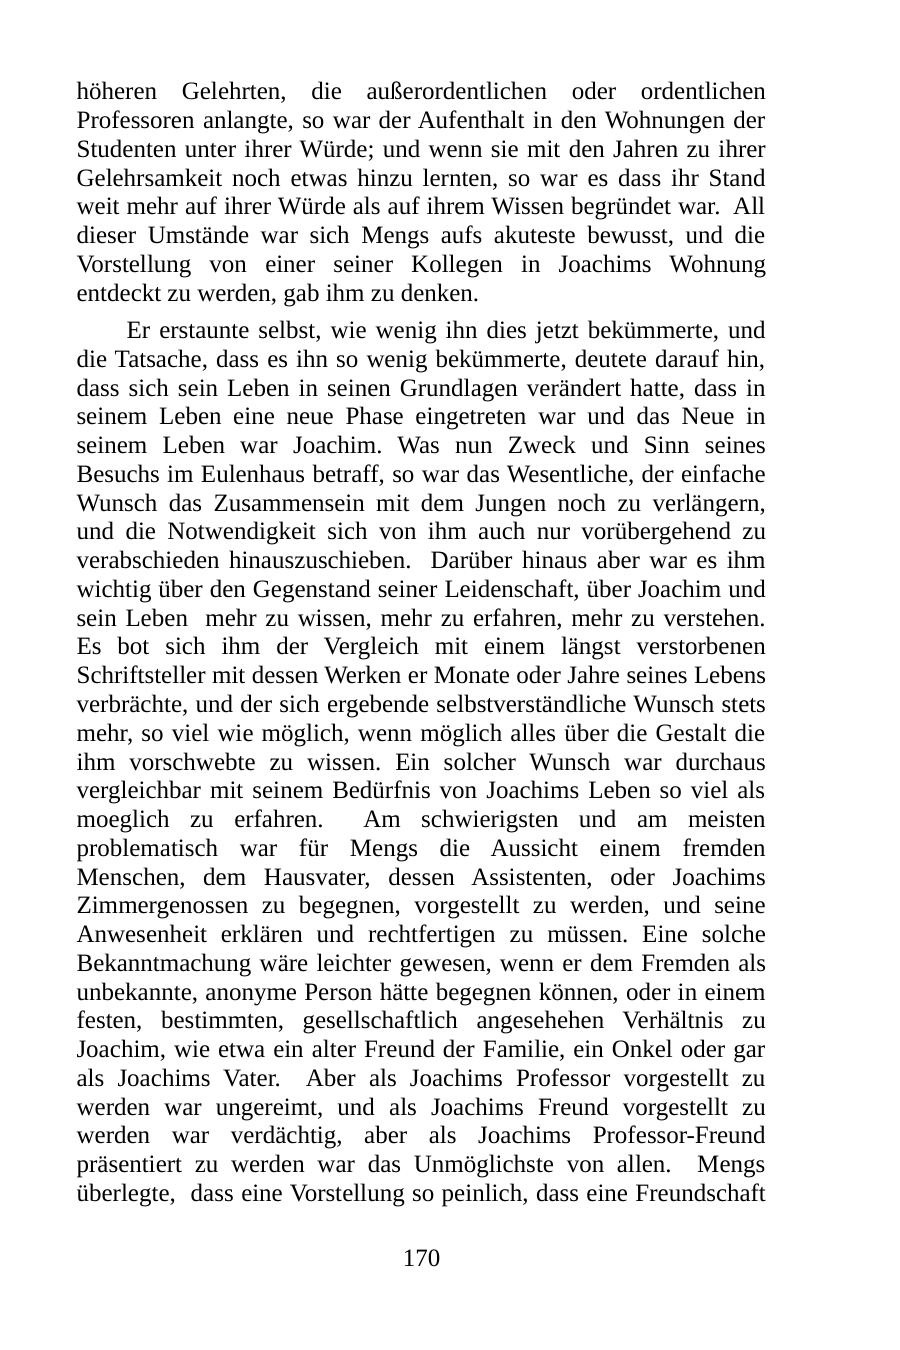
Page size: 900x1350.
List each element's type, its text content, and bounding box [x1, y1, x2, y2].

text Er erstaunte selbst, wie wenig ihn dies jetzt bekümmerte, und die Tatsache, dass es ihn so wenig bekümmerte, deutete darauf hin, dass sich sein Leben in seinen Grundlagen verändert hatte, dass in seinem Leben eine neue Phase eingetreten war und das Neue in seinem Leben war Joachim. Was nun Zweck und Sinn seines Besuchs im Eulenhaus betraff, so war das Wesentliche, der einfache Wunsch das Zusammensein mit dem Jungen noch zu verlängern, und die Notwendigkeit sich von ihm auch nur vorübergehend zu verabschieden hinauszuschieben. Darüber hinaus aber war es ihm wichtig über den Gegenstand seiner Leidenschaft, über Joachim und sein Leben mehr zu wissen, mehr zu erfahren, mehr zu verstehen. Es bot sich ihm der Vergleich mit einem längst verstorbenen Schriftsteller mit dessen Werken er Monate oder Jahre seines Lebens verbrächte, und der sich ergebende selbstverständliche Wunsch stets mehr, so viel wie möglich, wenn möglich alles über die Gestalt die ihm vorschwebte zu wissen. Ein solcher Wunsch war durchaus vergleichbar mit seinem Bedürfnis von Joachims Leben so viel als moeglich zu erfahren. Am schwierigsten und am meisten problematisch war für Mengs die Aussicht einem fremden Menschen, dem Hausvater, dessen Assistenten, oder Joachims Zimmergenossen zu begegnen, vorgestellt zu werden, und seine Anwesenheit erklären und rechtfertigen zu müssen. Eine solche Bekanntmachung wäre leichter gewesen, wenn er dem Fremden als unbekannte, anonyme Person hätte begegnen können, oder in einem festen, bestimmten, gesellschaftlich angesehehen Verhältnis zu Joachim, wie etwa ein alter Freund der Familie, ein Onkel oder gar als Joachims Vater. Aber als Joachims Professor vorgestellt zu werden war ungereimt, und als Joachims Freund vorgestellt zu werden war verdächtig, aber als Joachims Professor-Freund präsentiert zu werden war das Unmöglichste von allen. Mengs überlegte, dass eine Vorstellung so peinlich, dass eine Freundschaft [76, 315, 766, 1207]
text höheren Gelehrten, die außerordentlichen oder ordentlichen Professoren anlangte, so war der Aufenthalt in den Wohnungen der Studenten unter ihrer Würde; und wenn sie mit den Jahren zu ihrer Gelehrsamkeit noch etwas hinzu lernten, so war es dass ihr Stand weit mehr auf ihrer Würde als auf ihrem Wissen begründet war. All dieser Umstände war sich Mengs aufs akuteste bewusst, und die Vorstellung von einer seiner Kollegen in Joachims Wohnung entdeckt zu werden, gab ihm zu denken. [76, 76, 766, 306]
